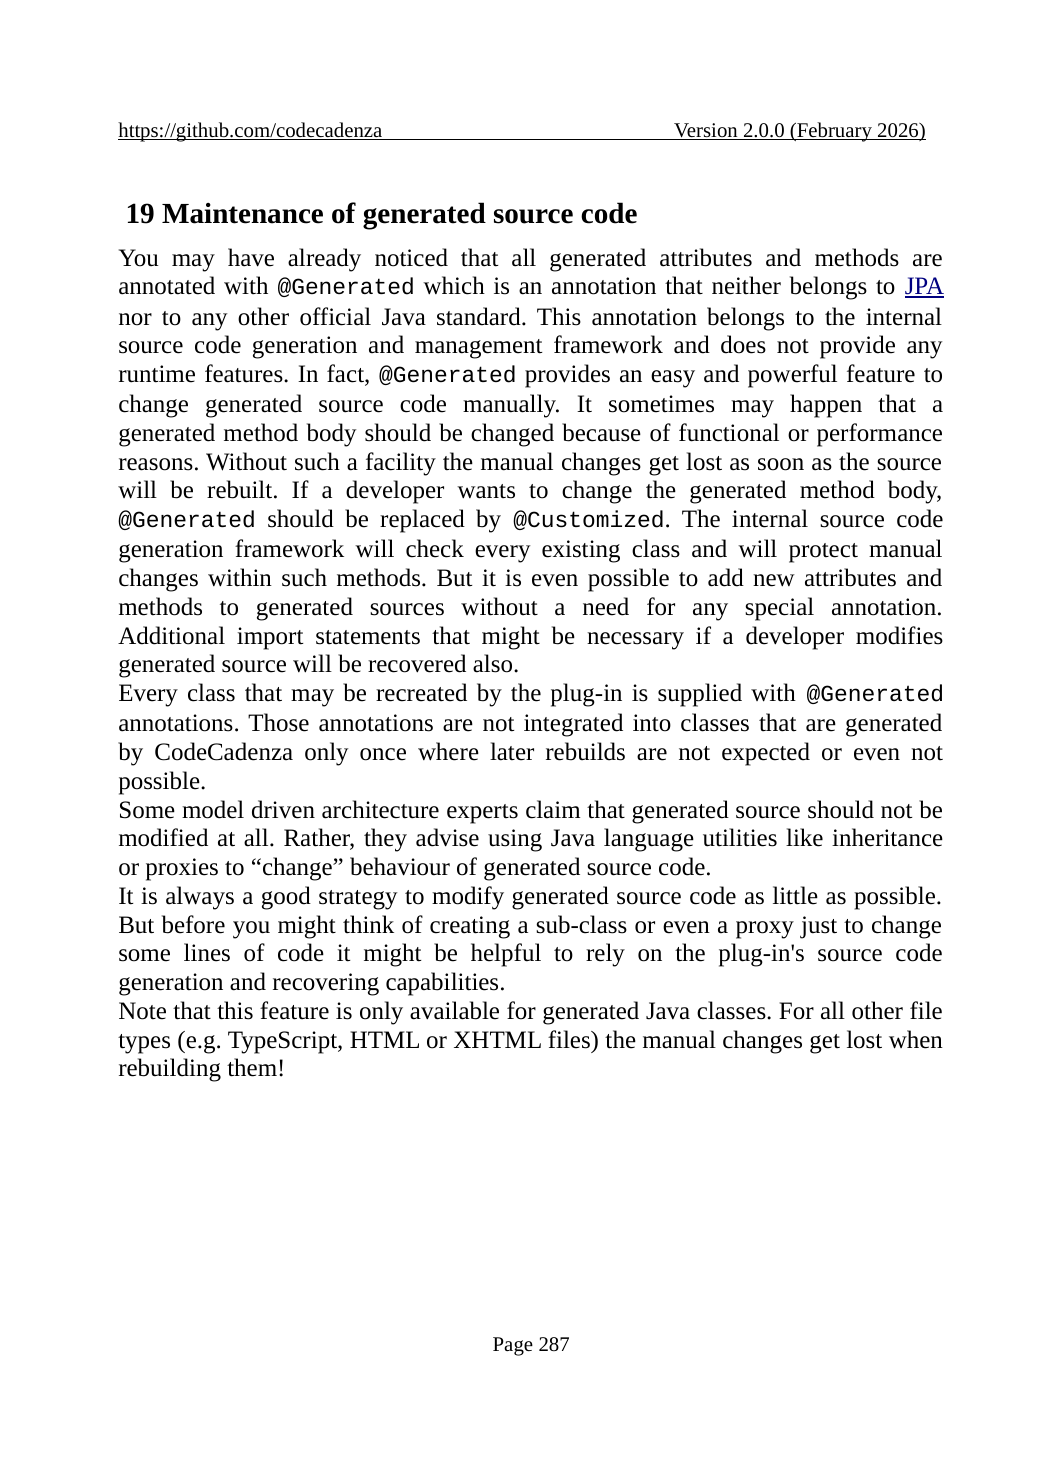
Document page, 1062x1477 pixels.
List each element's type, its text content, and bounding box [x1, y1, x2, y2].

text Every class that may be recreated by the plug-in is supplied with @Generated annotations. Those annotations are not integrated into classes that are generated by CodeCadenza only once where later rebuilds are not expected or even not possible. [118, 678, 944, 795]
text Some model driven architecture experts claim that generated source should not be modified at all. Rather, they advise using Java language utilities like inheritance or proxies to “change” behaviour of generated source code. [118, 795, 944, 881]
text It is always a good strategy to modify generated source code as little as possible. But before you might think of creating a sub-class or even a proxy just to change some lines of code it might be helpful to rely on the plug-in's source code generation and recovering capabilities. [118, 881, 944, 996]
subtitle Maintenance of generated source code [118, 197, 944, 230]
text Note that this feature is only available for generated Java classes. For all other file types (e.g. TypeScript, HTML or XHTML files) the manual changes get lost when rebuilding them! [118, 996, 944, 1082]
text You may have already noticed that all generated attributes and methods are annotated with @Generated which is an annotation that neither belongs to JPA nor to any other official Java standard. This annotation belongs to the internal source code generation and management framework and does not provide any runtime features. In fact, @Generated provides an easy and powerful feature to change generated source code manually. It sometimes may happen that a generated method body should be changed because of functional or performance reasons. Without such a facility the manual changes get lost as soon as the source will be rebuilt. If a developer wants to change the generated method body, @Generated should be replaced by @Customized. The internal source code generation framework will check every existing class and will protect manual changes within such methods. But it is even possible to add new attributes and methods to generated sources without a need for any special annotation. Additional import statements that might be necessary if a developer modifies generated source will be recovered also. [118, 243, 944, 678]
